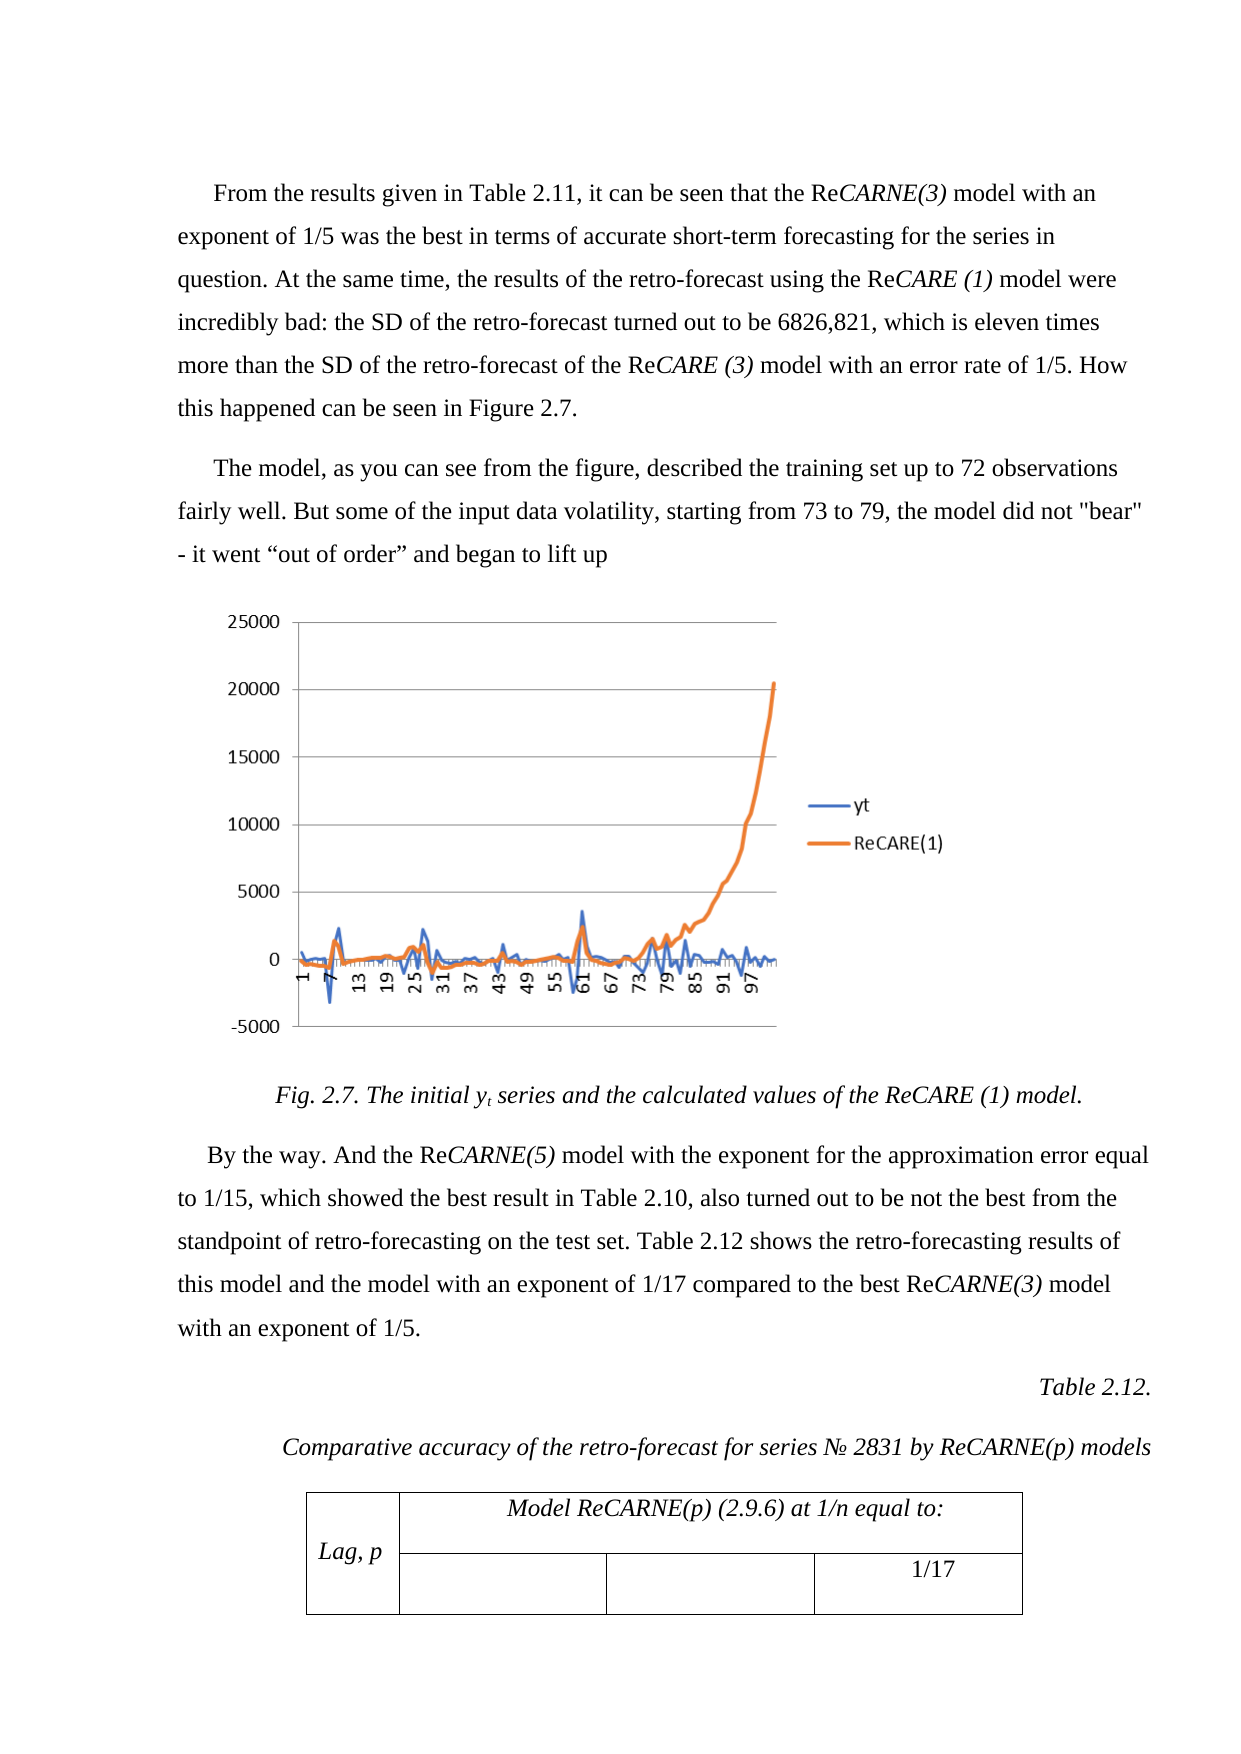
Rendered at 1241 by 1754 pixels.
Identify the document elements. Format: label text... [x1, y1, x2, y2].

table_cell [607, 1554, 814, 1613]
text Comparative accuracy of the retro-forecast for series № 2831 by ReCARNE(p) models [177, 1432, 1152, 1461]
table_cell 1/17 [815, 1554, 1022, 1613]
text The model, as you can see from the figure, described the training set up to 72 observations fairly well. But some of the input data volatility, starting from 73 to 79, the model did not "bear" - it went “out of order” and began to lift up [177, 453, 1152, 568]
text From the results given in Table 2.11, it can be seen that the ReCARNE(3) model with an exponent of 1/5 was the best in terms of accurate short-term forecasting for the series in question. At the same time, the results of the retro-forecast using the ReCARE (1) model were incredibly bad: the SD of the retro-forecast turned out to be 6826,821, which is eleven times more than the SD of the retro-forecast of the ReCARE (3) model with an error rate of 1/5. How this happened can be seen in Figure 2.7. [177, 178, 1152, 422]
table_header Lag, p [307, 1493, 399, 1613]
table_header Model ReCARNE(p) (2.9.6) at 1/n equal to: [400, 1493, 1022, 1553]
text Fig. 2.7. The initial yt series and the calculated values of the ReCARE (1) model. [177, 1080, 1152, 1109]
picture [213, 599, 964, 1050]
text By the way. And the ReCARNE(5) model with the exponent for the approximation error equal to 1/15, which showed the best result in Table 2.10, also turned out to be not the best from the standpoint of retro-forecasting on the test set. Table 2.12 shows the retro-forecasting results of this model and the model with an exponent of 1/17 compared to the best ReCARNE(3) model with an exponent of 1/5. [177, 1140, 1152, 1341]
table_cell [400, 1554, 606, 1613]
text Table 2.12. [177, 1372, 1152, 1401]
